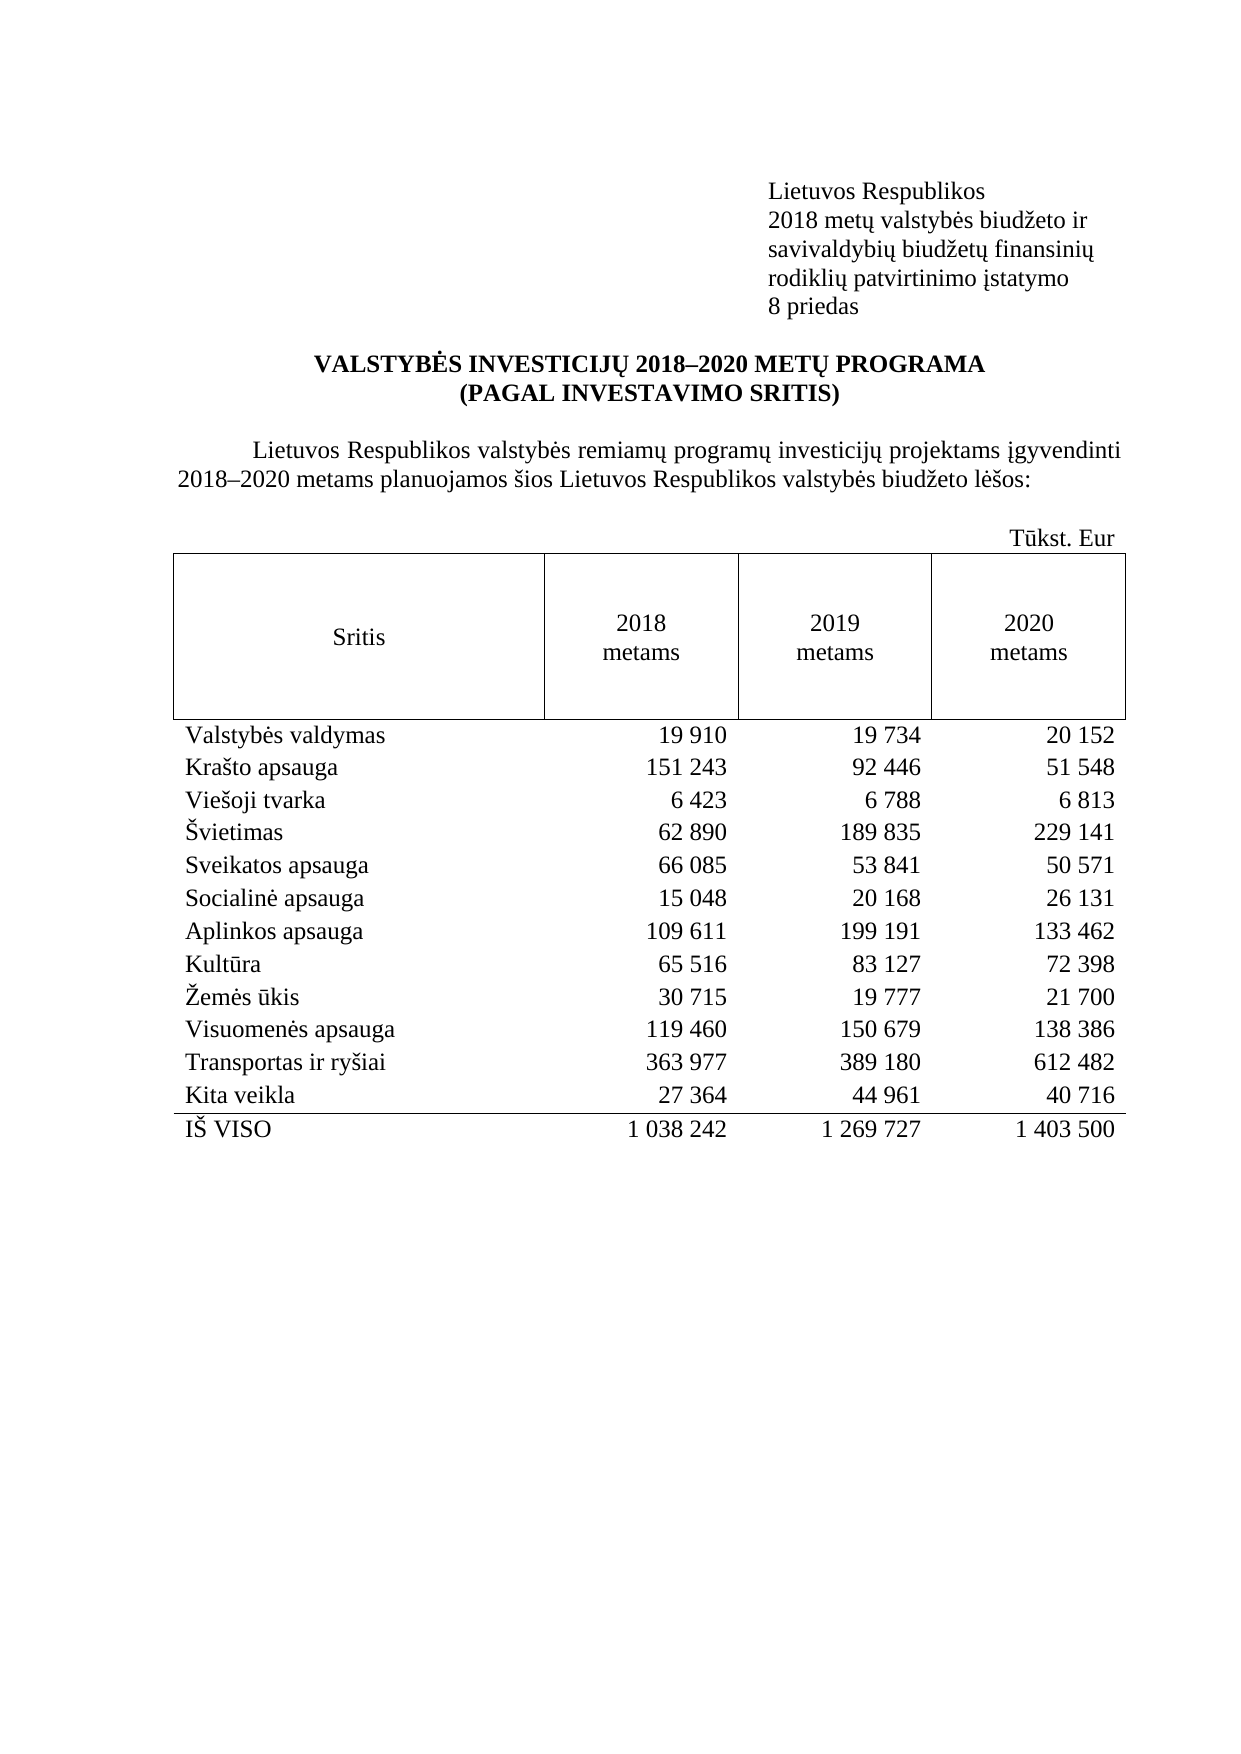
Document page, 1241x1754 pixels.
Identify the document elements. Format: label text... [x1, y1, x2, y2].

table_header [174, 521, 544, 553]
table_cell 51 548 [932, 752, 1126, 785]
table_cell 229 141 [932, 818, 1126, 850]
table_header Tūkst. Eur [932, 521, 1126, 553]
table_cell 30 715 [544, 982, 738, 1014]
table_cell 138 386 [932, 1014, 1126, 1047]
text rodiklių patvirtinimo įstatymo [177, 263, 1122, 291]
table_cell Krašto apsauga [174, 752, 544, 785]
table_cell 83 127 [738, 949, 932, 982]
table_cell 389 180 [738, 1047, 932, 1080]
table_cell 1 038 242 [544, 1114, 738, 1146]
table_cell 150 679 [738, 1014, 932, 1047]
table_cell 20 152 [932, 720, 1126, 752]
text 2018 metų valstybės biudžeto ir [177, 205, 1122, 234]
text savivaldybių biudžetų finansinių [177, 234, 1122, 263]
table_cell 6 788 [738, 785, 932, 817]
table_cell 109 611 [544, 916, 738, 949]
table_cell 6 813 [932, 785, 1126, 817]
table_cell Žemės ūkis [174, 982, 544, 1014]
table_cell 53 841 [738, 850, 932, 883]
table_cell 15 048 [544, 883, 738, 916]
table_cell Švietimas [174, 818, 544, 850]
table_cell 2019 metams [739, 554, 931, 719]
table_cell Kita veikla [174, 1080, 544, 1113]
text (PAGAL INVESTAVIMO SRITIS) [177, 378, 1122, 406]
table_cell 20 168 [738, 883, 932, 916]
table_cell Socialinė apsauga [174, 883, 544, 916]
table_cell 40 716 [932, 1080, 1126, 1113]
table_cell 50 571 [932, 850, 1126, 883]
table_cell 72 398 [932, 949, 1126, 982]
table_cell 199 191 [738, 916, 932, 949]
table_cell 62 890 [544, 818, 738, 850]
table_cell 92 446 [738, 752, 932, 785]
table_cell Visuomenės apsauga [174, 1014, 544, 1047]
table_cell 66 085 [544, 850, 738, 883]
text Lietuvos Respublikos valstybės remiamų programų investicijų projektams įgyvendinti 2018–2020 metams planuojamos šios Lietuvos Respublikos valstybės biudžeto lėšos: [177, 435, 1122, 493]
text 8 priedas [177, 291, 1122, 320]
table_cell 1 403 500 [932, 1114, 1126, 1146]
table_cell 189 835 [738, 818, 932, 850]
table_cell 151 243 [544, 752, 738, 785]
table_cell IŠ VISO [174, 1114, 544, 1146]
table_cell 21 700 [932, 982, 1126, 1014]
table_header [738, 521, 932, 553]
table_cell Kultūra [174, 949, 544, 982]
table_cell 26 131 [932, 883, 1126, 916]
text Lietuvos Respublikos [177, 176, 1122, 205]
table_cell 6 423 [544, 785, 738, 817]
table_cell 1 269 727 [738, 1114, 932, 1146]
table_cell Sveikatos apsauga [174, 850, 544, 883]
table_cell Sritis [174, 554, 544, 719]
table_cell 44 961 [738, 1080, 932, 1113]
table_header [544, 521, 738, 553]
table_cell 119 460 [544, 1014, 738, 1047]
table_cell 363 977 [544, 1047, 738, 1080]
table_cell 2020 metams [932, 554, 1125, 719]
table_cell 2018 metams [545, 554, 738, 719]
table_cell Transportas ir ryšiai [174, 1047, 544, 1080]
table_cell 65 516 [544, 949, 738, 982]
table_cell 612 482 [932, 1047, 1126, 1080]
table_cell 19 734 [738, 720, 932, 752]
table_cell 27 364 [544, 1080, 738, 1113]
table_cell Valstybės valdymas [174, 720, 544, 752]
table_cell 133 462 [932, 916, 1126, 949]
table_cell Viešoji tvarka [174, 785, 544, 817]
table_cell 19 910 [544, 720, 738, 752]
table_cell Aplinkos apsauga [174, 916, 544, 949]
text VALSTYBĖS INVESTICIJŲ 2018–2020 METŲ PROGRAMA [177, 349, 1122, 378]
table_cell 19 777 [738, 982, 932, 1014]
